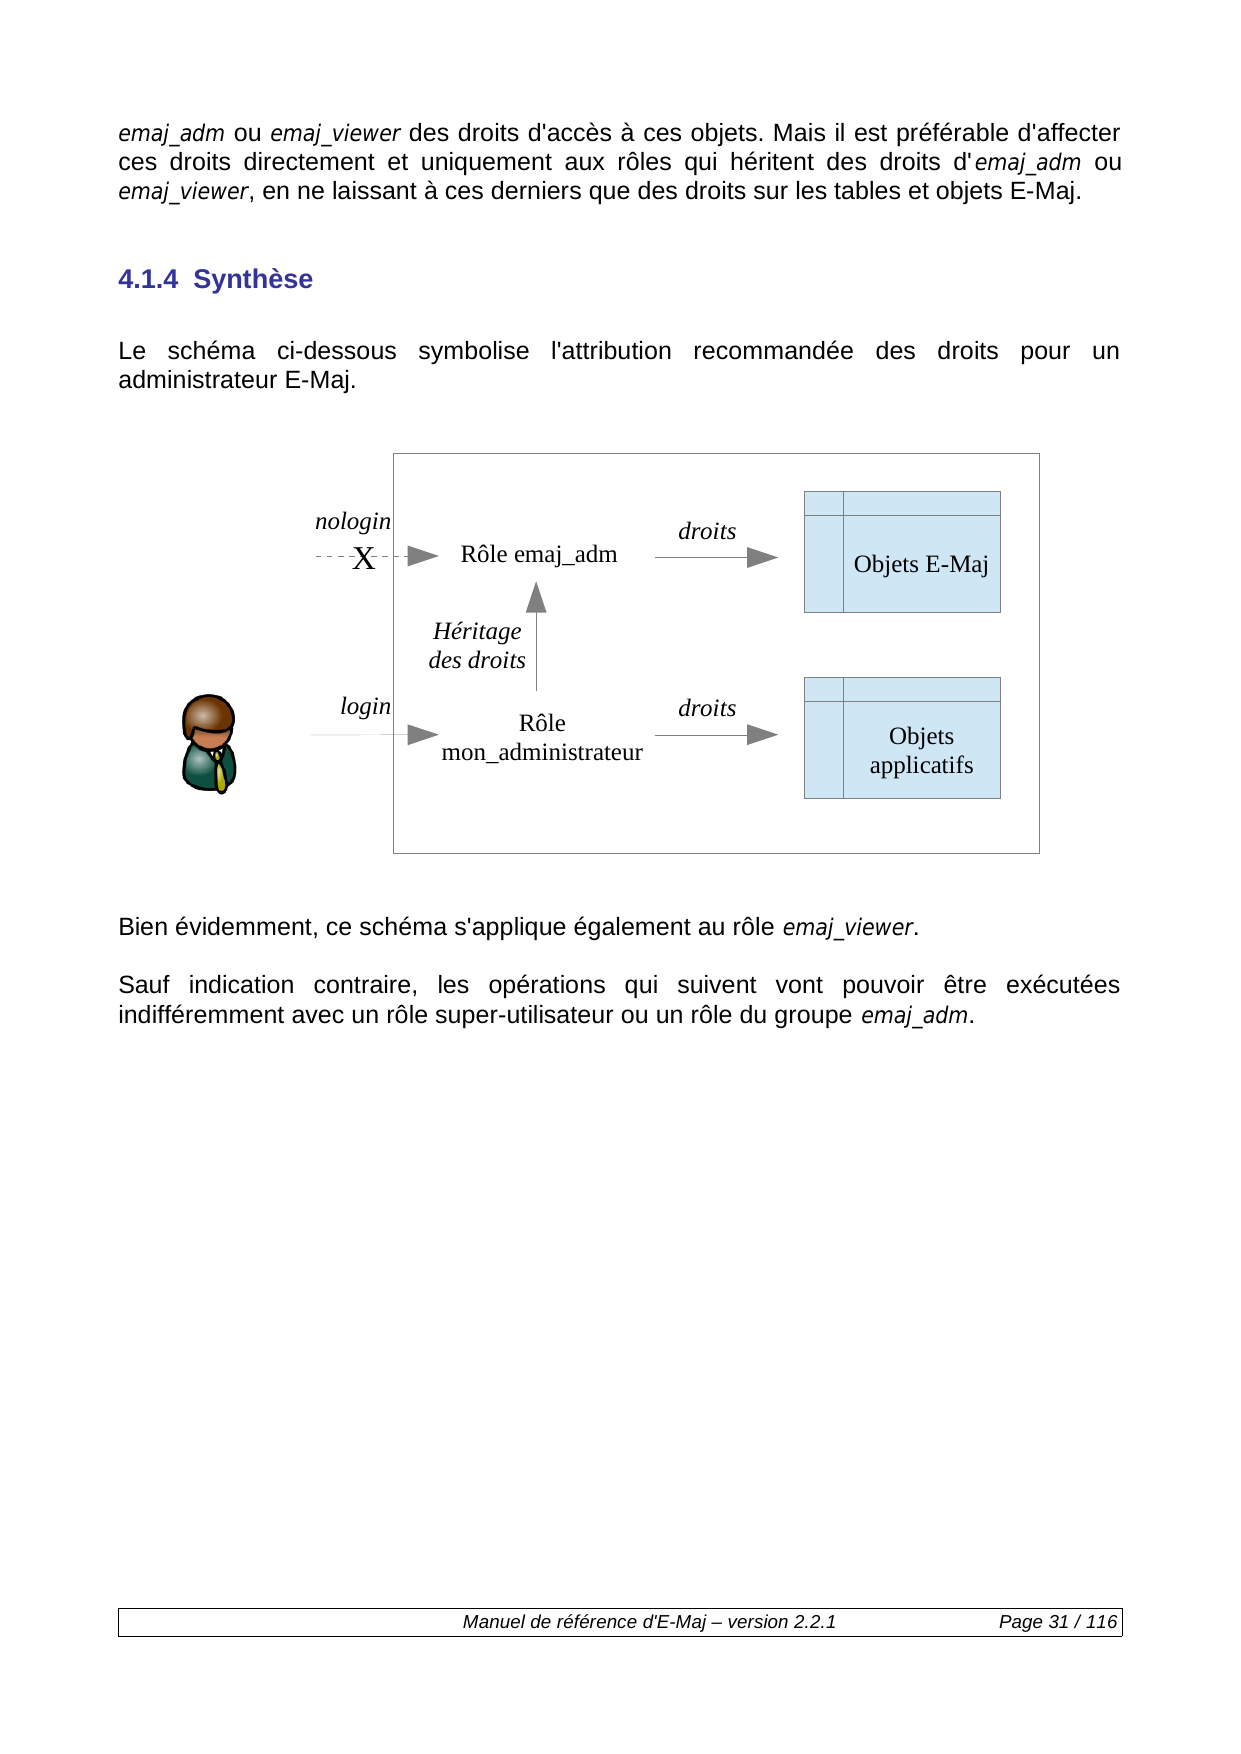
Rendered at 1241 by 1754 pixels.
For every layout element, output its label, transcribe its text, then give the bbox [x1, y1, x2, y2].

text Bien évidemment, ce schéma s'applique également au rôle emaj_viewer. [118, 912, 1122, 941]
subtitle Synthèse [118, 263, 1122, 294]
picture [159, 690, 258, 796]
text emaj_adm ou emaj_viewer des droits d'accès à ces objets. Mais il est préférable d'affecter ces droits directement et uniquement aux rôles qui héritent des droits d'emaj_adm ou emaj_viewer, en ne laissant à ces derniers que des droits sur les tables et objets E-Maj. [118, 118, 1122, 205]
text Le schéma ci-dessous symbolise l'attribution recommandée des droits pour un administrateur E-Maj. [118, 336, 1122, 394]
text Sauf indication contraire, les opérations qui suivent vont pouvoir être exécutées indifféremment avec un rôle super-utilisateur ou un rôle du groupe emaj_adm. [118, 970, 1122, 1028]
